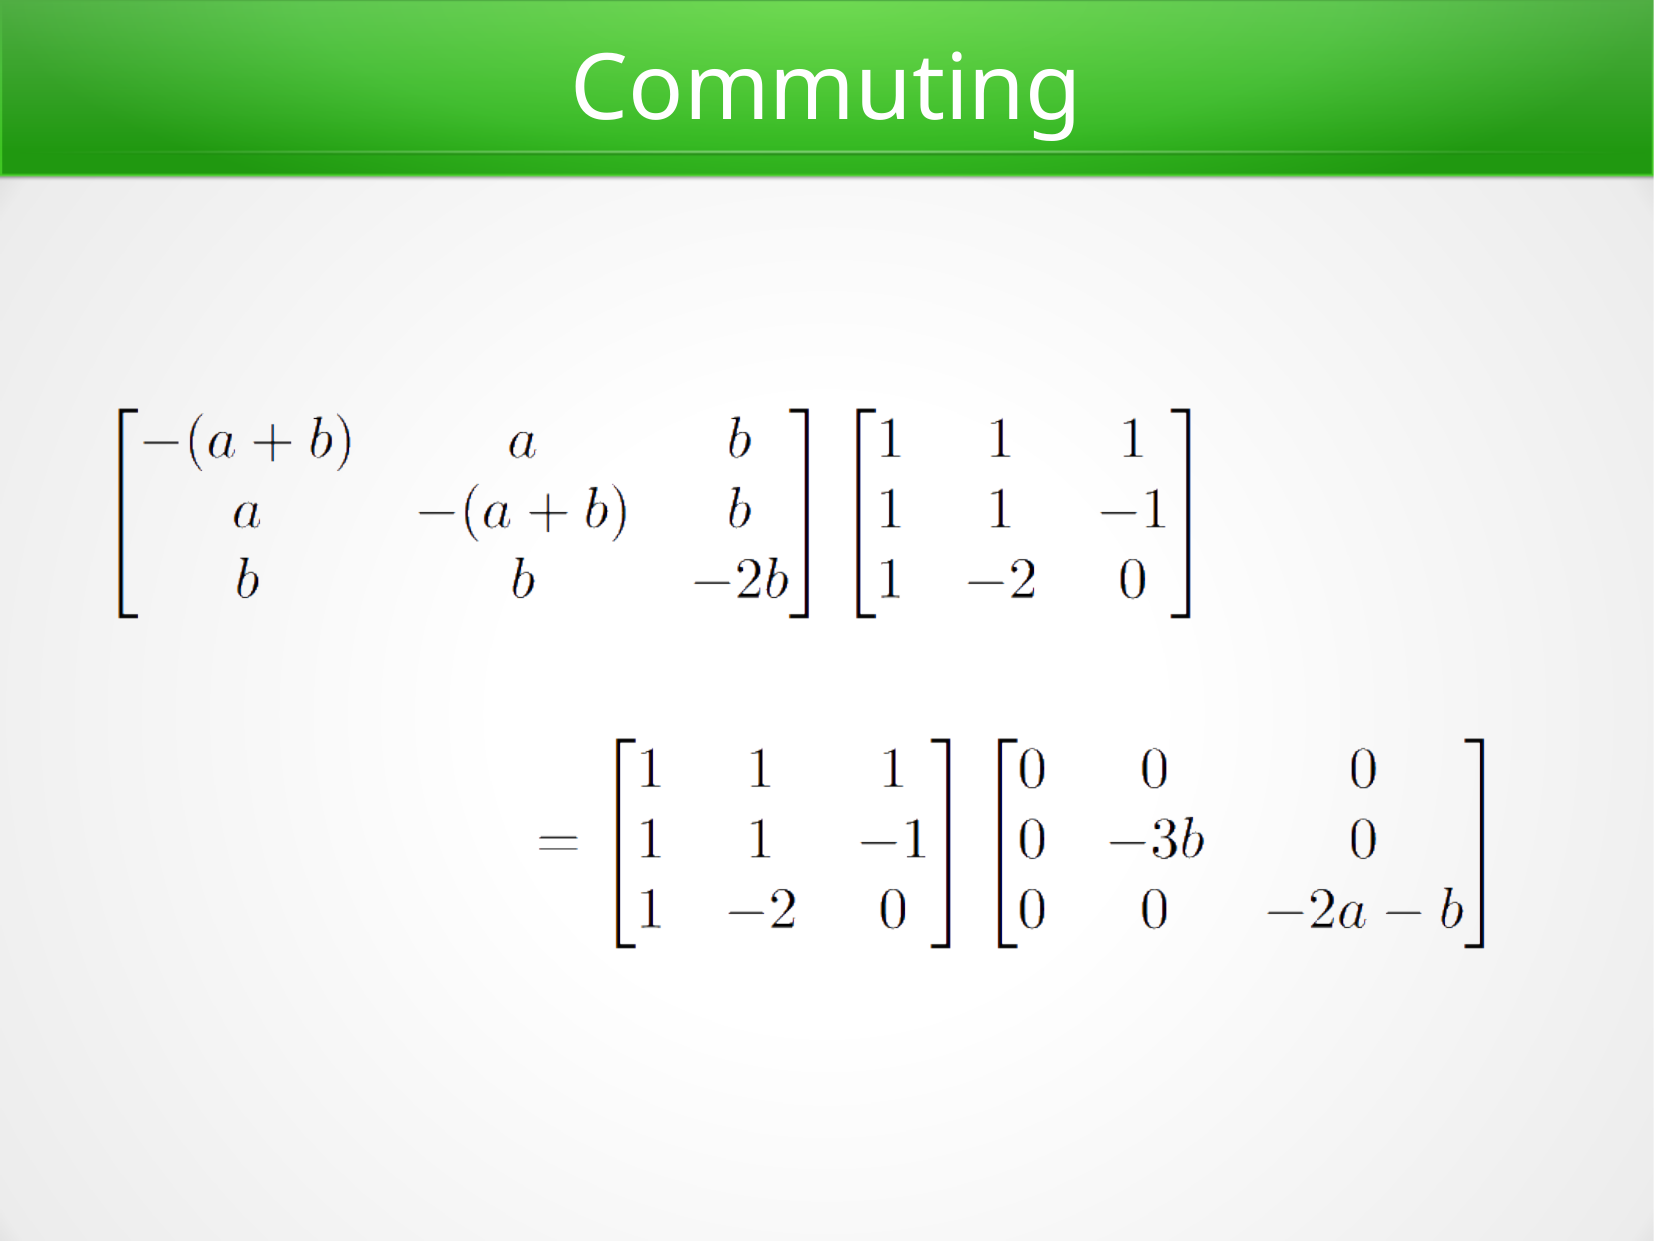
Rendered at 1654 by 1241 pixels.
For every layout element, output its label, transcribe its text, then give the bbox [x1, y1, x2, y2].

title Commuting [82, 11, 1571, 154]
picture [90, 375, 1205, 655]
picture [522, 705, 1516, 985]
